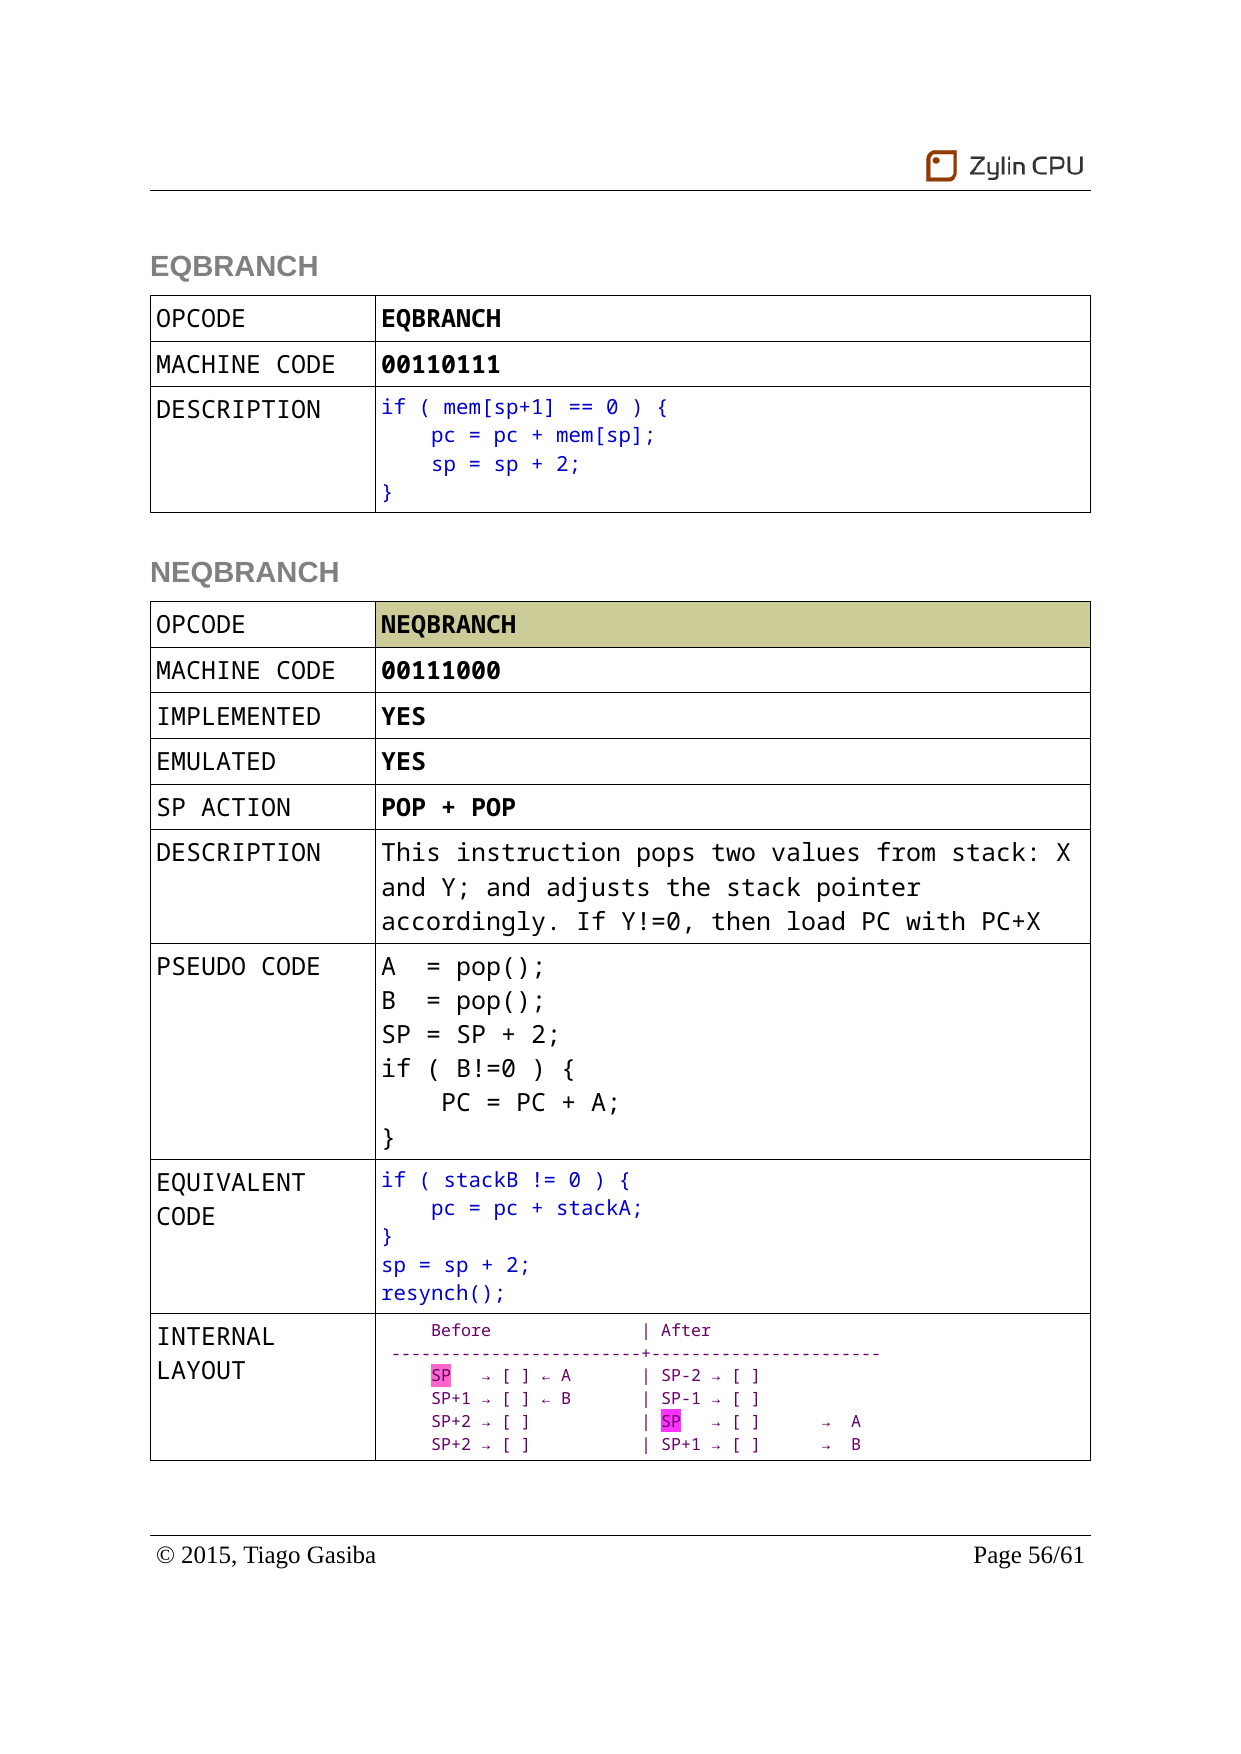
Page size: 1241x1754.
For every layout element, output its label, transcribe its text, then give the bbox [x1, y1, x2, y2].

table_cell 00111000 [376, 648, 1090, 692]
table_cell MACHINE CODE [151, 648, 375, 692]
table_header NEQBRANCH [376, 602, 1090, 647]
table_cell if ( stackB != 0 ) { pc = pc + stackA; } sp = sp + 2; resynch(); [376, 1160, 1090, 1313]
picture [922, 148, 1151, 185]
table_cell YES [376, 693, 1090, 738]
table_cell Before | After -------------------------+----------------------- SP → [ ] ← A | SP-2 → [ ] SP+1 → [ ] ← B | SP-1 → [ ] SP+2 → [ ] | SP → [ ] → A SP+2 → [ ] | SP+1 → [ ] → B [376, 1314, 1090, 1460]
table_header OPCODE [151, 602, 375, 647]
table_cell PSEUDO CODE [151, 944, 375, 1159]
table_cell if ( mem[sp+1] == 0 ) { pc = pc + mem[sp]; sp = sp + 2; } [376, 387, 1090, 512]
table_cell DESCRIPTION [151, 387, 375, 512]
subtitle EQBRANCH [150, 249, 1091, 283]
table_cell YES [376, 739, 1090, 784]
table_cell INTERNAL LAYOUT [151, 1314, 375, 1460]
table_cell 00110111 [376, 342, 1090, 386]
table_cell EQUIVALENT CODE [151, 1160, 375, 1313]
table_cell SP ACTION [151, 785, 375, 829]
table_cell EMULATED [151, 739, 375, 784]
table_header EQBRANCH [376, 296, 1090, 341]
table_cell POP + POP [376, 785, 1090, 829]
table_cell MACHINE CODE [151, 342, 375, 386]
table_cell A = pop(); B = pop(); SP = SP + 2; if ( B!=0 ) { PC = PC + A; } [376, 944, 1090, 1159]
table_cell IMPLEMENTED [151, 693, 375, 738]
table_cell This instruction pops two values from stack: X and Y; and adjusts the stack pointer accordingly. If Y!=0, then load PC with PC+X [376, 830, 1090, 943]
subtitle NEQBRANCH [150, 555, 1091, 589]
table_cell DESCRIPTION [151, 830, 375, 943]
table_header OPCODE [151, 296, 375, 341]
